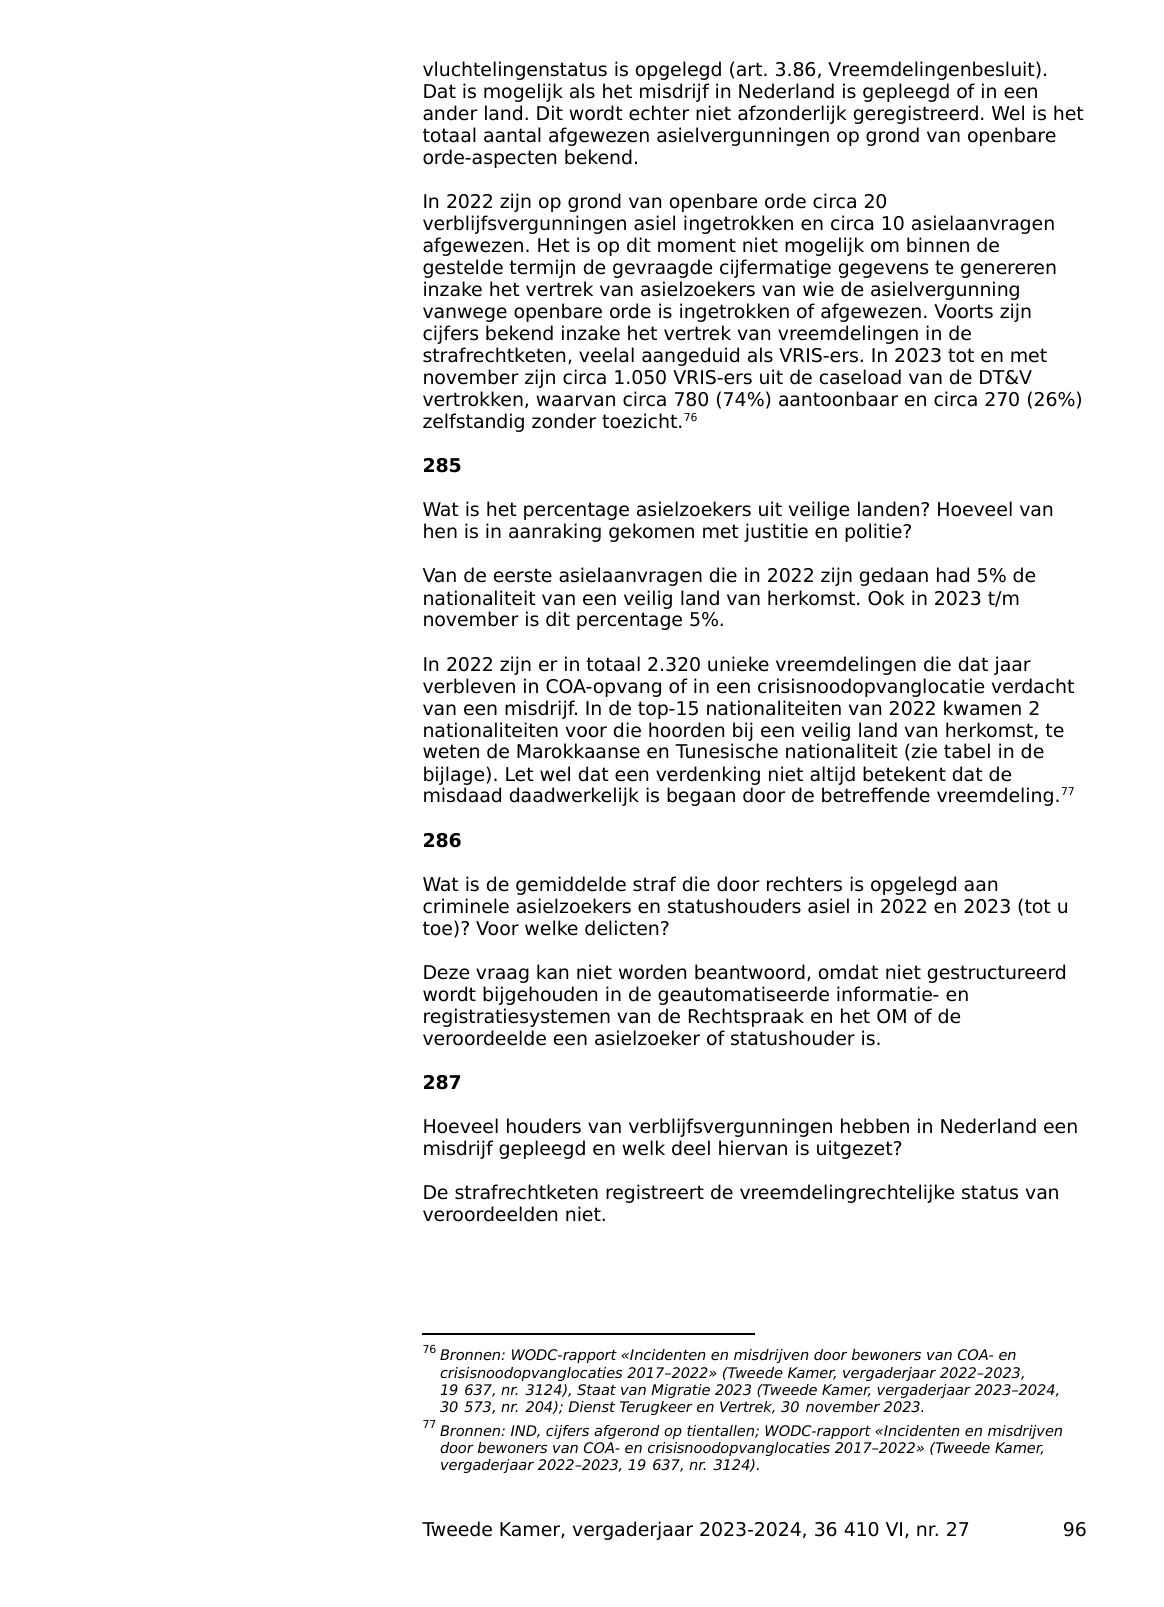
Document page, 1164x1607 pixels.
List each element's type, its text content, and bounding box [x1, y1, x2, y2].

text Deze vraag kan niet worden beantwoord, omdat niet gestructureerd wordt bijgehouden in de geautomatiseerde informatie- en registratiesystemen van de Rechtspraak en het OM of de veroordeelde een asielzoeker of statushouder is. [422, 962, 1087, 1050]
text vluchtelingenstatus is opgelegd (art. 3.86, Vreemdelingenbesluit). Dat is mogelijk als het misdrijf in Nederland is gepleegd of in een ander land. Dit wordt echter niet afzonderlijk geregistreerd. Wel is het totaal aantal afgewezen asielvergunningen op grond van openbare orde-aspecten bekend. [422, 59, 1087, 169]
text Bronnen: WODC-rapport «Incidenten en misdrijven door bewoners van COA- en crisisnoodopvanglocaties 2017–2022» (Tweede Kamer, vergaderjaar 2022–2023, 19 637, nr. 3124), Staat van Migratie 2023 (Tweede Kamer, vergaderjaar 2023–2024, 30 573, nr. 204); Dienst Terugkeer en Vertrek, 30 november 2023. [422, 1343, 1087, 1416]
text Hoeveel houders van verblijfsvergunningen hebben in Nederland een misdrijf gepleegd en welk deel hiervan is uitgezet? [422, 1116, 1087, 1160]
text De strafrechtketen registreert de vreemdelingrechtelijke status van veroordeelden niet. [422, 1182, 1087, 1226]
text Bronnen: IND, cijfers afgerond op tientallen; WODC-rapport «Incidenten en misdrijven door bewoners van COA- en crisisnoodopvanglocaties 2017–2022» (Tweede Kamer, vergaderjaar 2022–2023, 19 637, nr. 3124). [422, 1418, 1087, 1474]
subtitle 287 [422, 1072, 1087, 1094]
text Van de eerste asielaanvragen die in 2022 zijn gedaan had 5% de nationaliteit van een veilig land van herkomst. Ook in 2023 t/m november is dit percentage 5%. [422, 565, 1087, 631]
subtitle 286 [422, 829, 1087, 852]
text In 2022 zijn er in totaal 2.320 unieke vreemdelingen die dat jaar verbleven in COA-opvang of in een crisisnoodopvanglocatie verdacht van een misdrijf. In de top-15 nationaliteiten van 2022 kwamen 2 nationaliteiten voor die hoorden bij een veilig land van herkomst, te weten de Marokkaanse en Tunesische nationaliteit (zie tabel in de bijlage). Let wel dat een verdenking niet altijd betekent dat de misdaad daadwerkelijk is begaan door de betreffende vreemdeling. [422, 653, 1087, 807]
text Wat is het percentage asielzoekers uit veilige landen? Hoeveel van hen is in aanraking gekomen met justitie en politie? [422, 499, 1087, 543]
text In 2022 zijn op grond van openbare orde circa 20 verblijfsvergunningen asiel ingetrokken en circa 10 asielaanvragen afgewezen. Het is op dit moment niet mogelijk om binnen de gestelde termijn de gevraagde cijfermatige gegevens te genereren inzake het vertrek van asielzoekers van wie de asielvergunning vanwege openbare orde is ingetrokken of afgewezen. Voorts zijn cijfers bekend inzake het vertrek van vreemdelingen in de strafrechtketen, veelal aangeduid als VRIS-ers. In 2023 tot en met november zijn circa 1.050 VRIS-ers uit de caseload van de DT&V vertrokken, waarvan circa 780 (74%) aantoonbaar en circa 270 (26%) zelfstandig zonder toezicht. [422, 191, 1087, 433]
text Wat is de gemiddelde straf die door rechters is opgelegd aan criminele asielzoekers en statushouders asiel in 2022 en 2023 (tot u toe)? Voor welke delicten? [422, 874, 1087, 940]
subtitle 285 [422, 455, 1087, 477]
